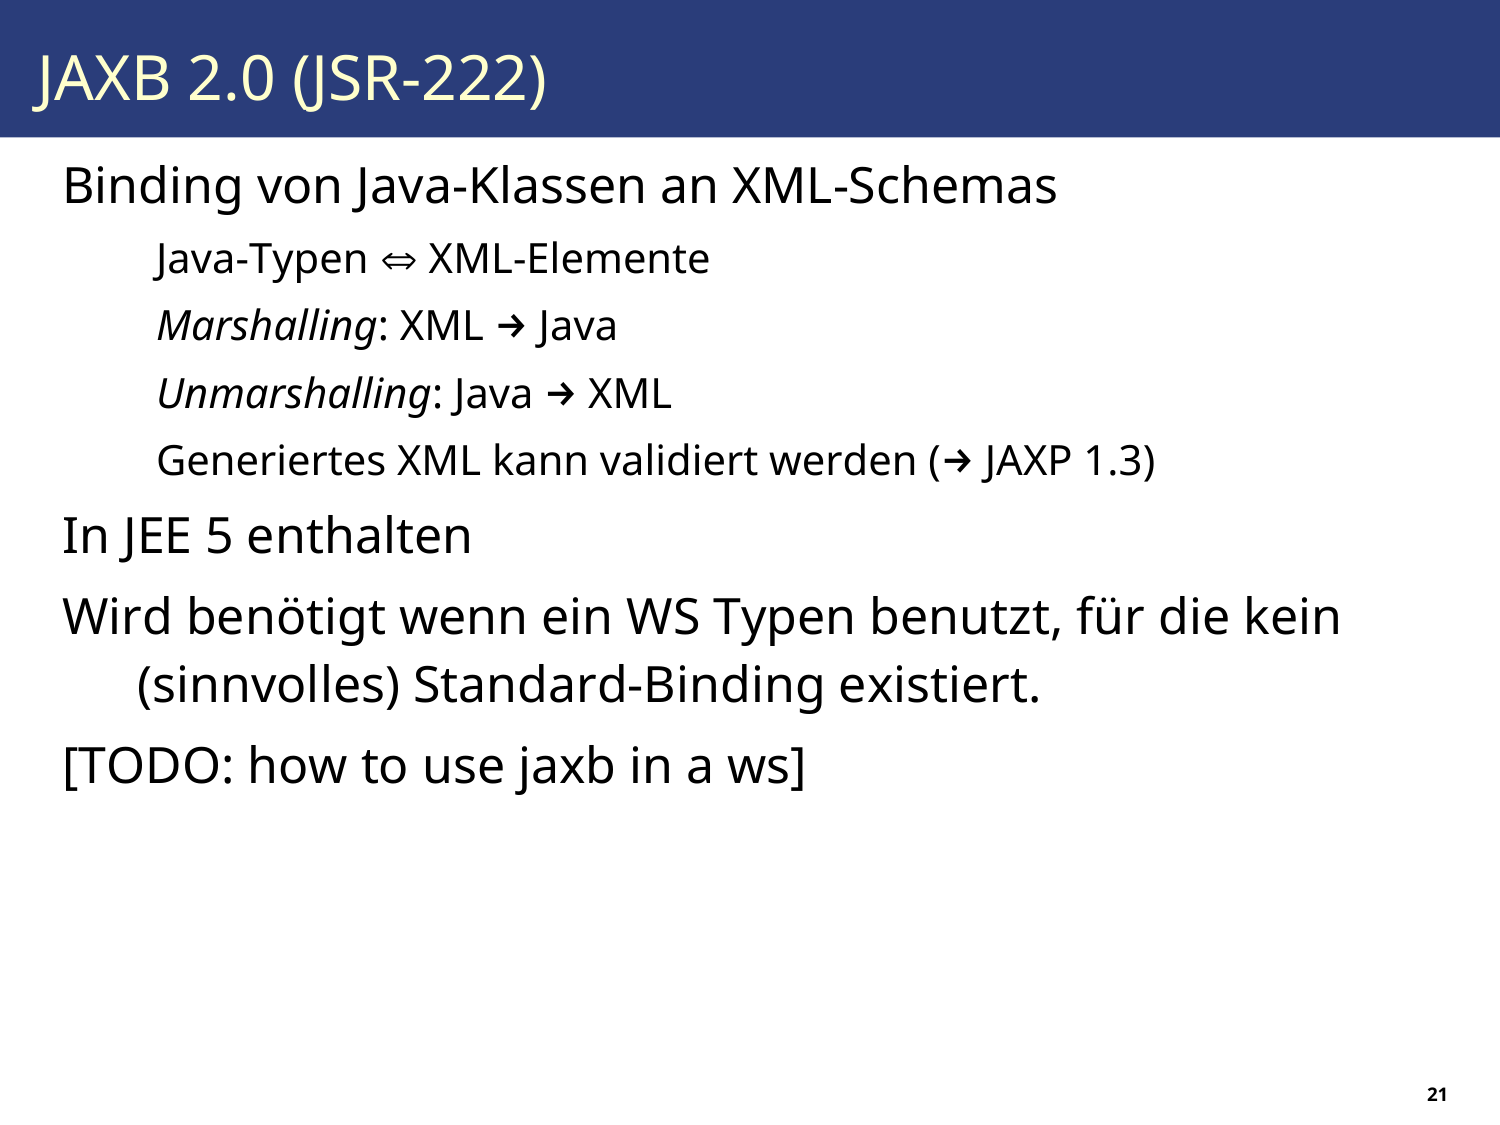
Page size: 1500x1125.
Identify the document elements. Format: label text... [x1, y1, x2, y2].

list Binding von Java-Klassen an XML-Schemas Java-Typen ⇔ XML-Elemente Marshalling: XML → Java Unmarshalling: Java → XML Generiertes XML kann validiert werden (→ JAXP 1.3) In JEE 5 enthalten Wird benötigt wenn ein WS Typen benutzt, für die kein (sinnvolles) Standard-Binding existiert. [TODO: how to use jaxb in a ws] [62, 149, 1449, 1072]
text_box [1412, 1077, 1500, 1117]
text_box JAXB 2.0 (JSR-222)‏ [37, 0, 1476, 151]
